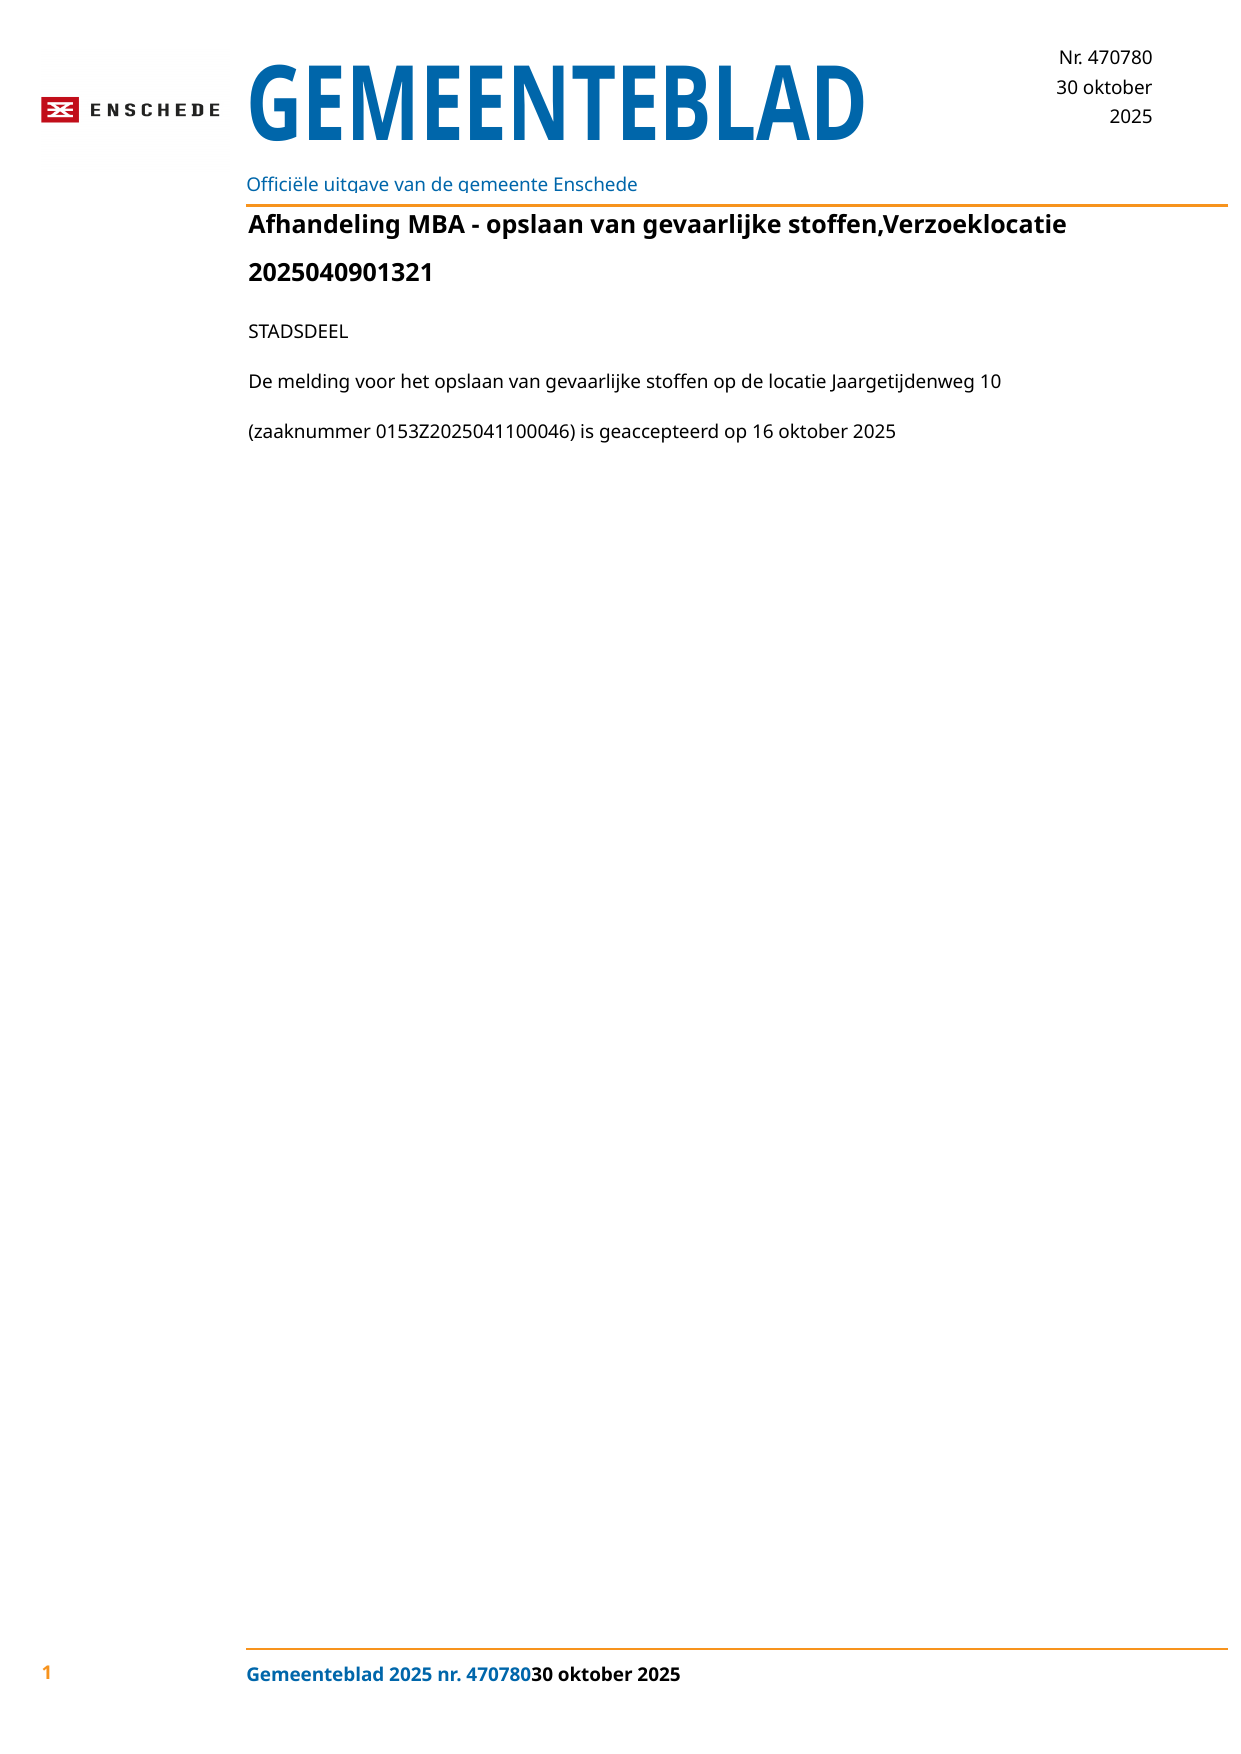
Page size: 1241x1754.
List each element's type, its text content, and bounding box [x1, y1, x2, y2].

text STADSDEEL [248, 318, 1152, 344]
text (zaaknummer 0153Z2025041100046) is geaccepteerd op 16 oktober 2025 [248, 419, 1152, 444]
picture [41, 47, 231, 172]
text Afhandeling MBA - opslaan van gevaarlijke stoffen,Verzoeklocatie 2025040901321 [248, 207, 1152, 288]
text De melding voor het opslaan van gevaarlijke stoffen op de locatie Jaargetijdenweg 10 [248, 368, 1152, 394]
